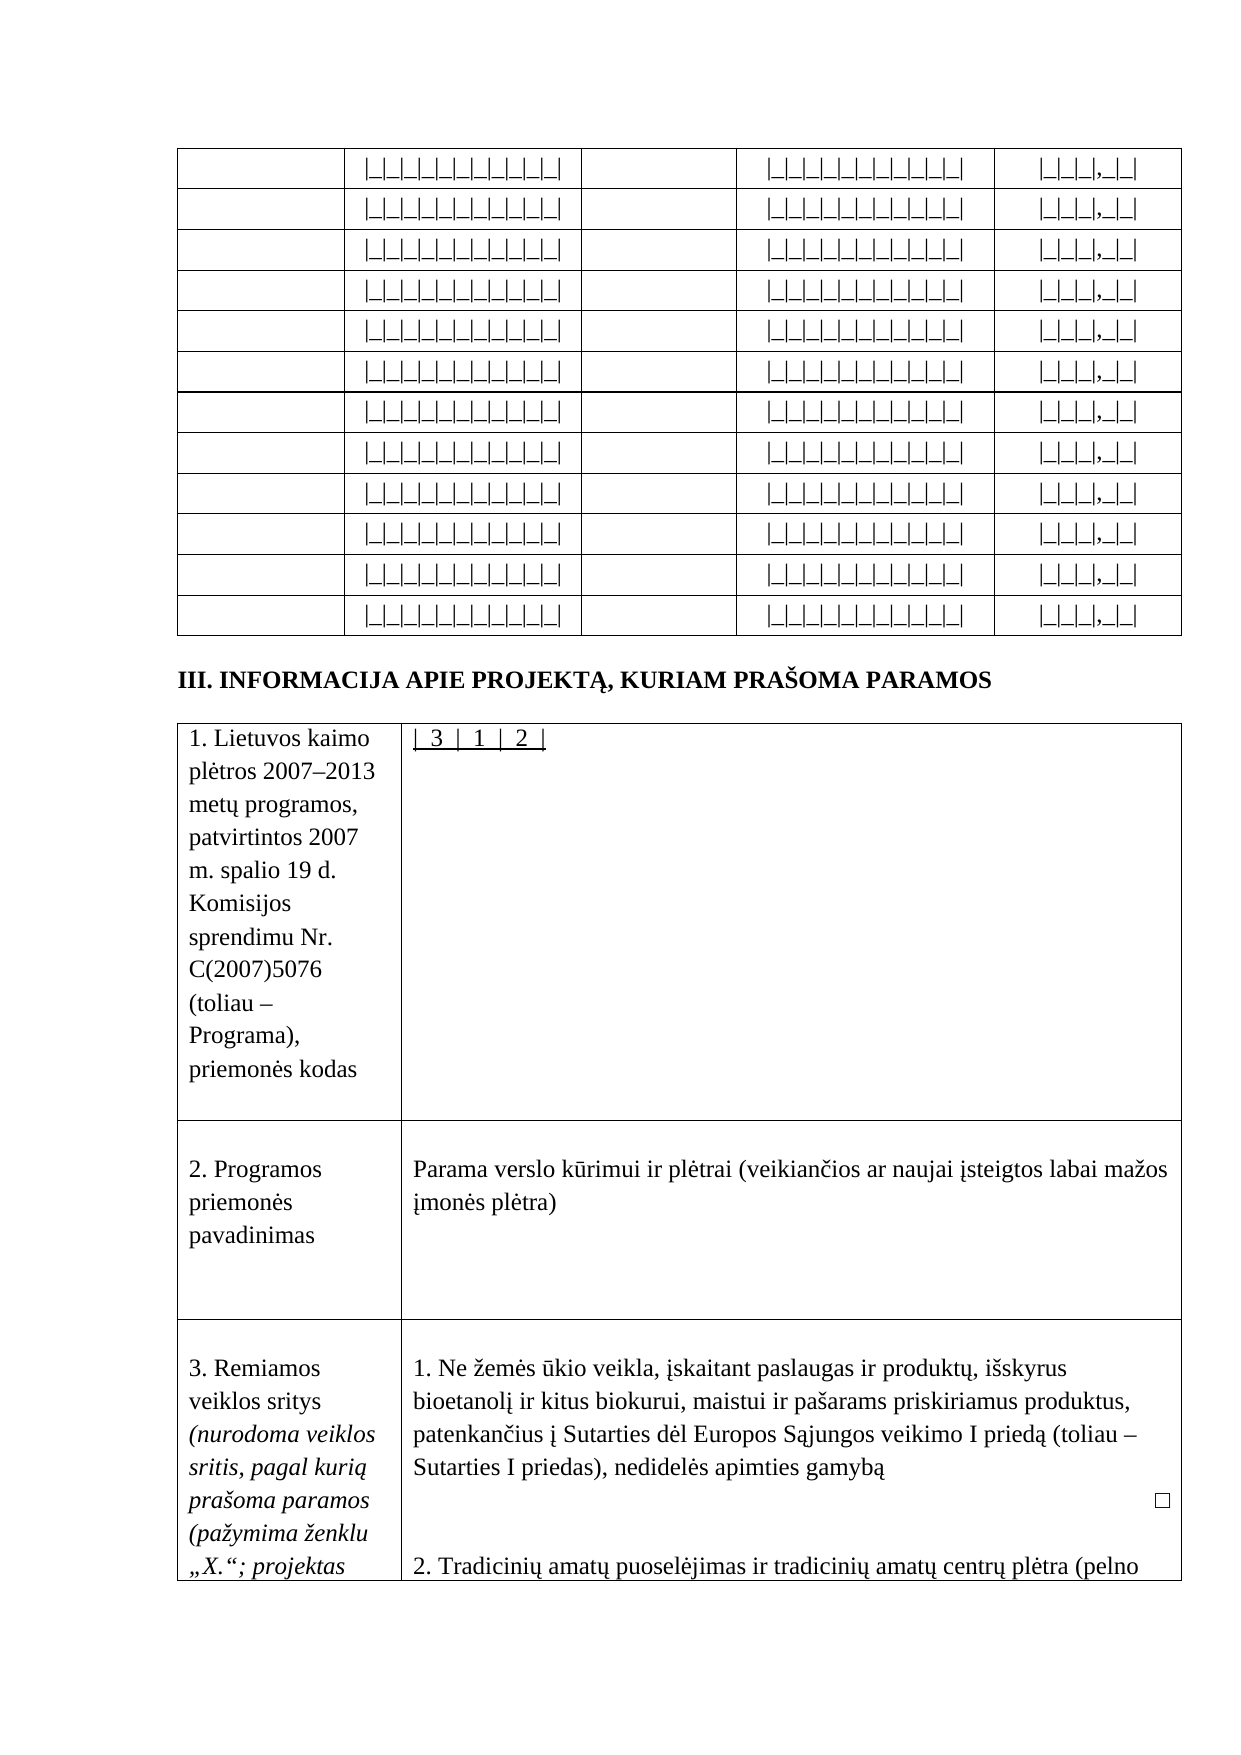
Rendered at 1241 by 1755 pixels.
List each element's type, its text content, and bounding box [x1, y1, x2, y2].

table_cell |_|_|_|_|_|_|_|_|_|_|_| [737, 393, 994, 432]
table_cell [178, 271, 344, 310]
table_cell Parama verslo kūrimui ir plėtrai (veikiančios ar naujai įsteigtos labai mažos įmonės plėtra) [402, 1121, 1181, 1319]
table_cell [582, 189, 736, 229]
table_cell [582, 555, 736, 594]
text III. INFORMACIJA APIE PROJEKTĄ, KURIAM PRAŠOMA PARAMOS [177, 665, 1181, 694]
table_cell |_|_|_|,_|_| [995, 189, 1181, 229]
table_cell |_|_|_|_|_|_|_|_|_|_|_| [345, 555, 581, 594]
table_cell |_|_|_|_|_|_|_|_|_|_|_| [345, 433, 581, 473]
table_cell [178, 474, 344, 513]
table_cell |_|_|_|,_|_| [995, 149, 1181, 188]
table_cell [582, 514, 736, 554]
table_cell 2. Programos priemonės pavadinimas [178, 1121, 401, 1319]
table_cell [178, 230, 344, 269]
table_cell |_|_|_|_|_|_|_|_|_|_|_| [345, 393, 581, 432]
table_cell |_|_|_|_|_|_|_|_|_|_|_| [737, 514, 994, 554]
table_cell [582, 433, 736, 473]
table_cell [582, 352, 736, 391]
table_cell [178, 514, 344, 554]
table_cell [582, 393, 736, 432]
table_cell [582, 149, 736, 188]
table_cell [582, 474, 736, 513]
table_cell [178, 149, 344, 188]
table_cell |_|_|_|_|_|_|_|_|_|_|_| [737, 433, 994, 473]
table_header 1. Lietuvos kaimo plėtros 2007–2013 metų programos, patvirtintos 2007 m. spalio 19 d. Komisijos sprendimu Nr. C(2007)5076 (toliau – Programa), priemonės kodas [178, 724, 401, 1120]
table_cell [582, 230, 736, 269]
table_header |_3_|_1_|_2_| [402, 724, 1181, 1120]
table_cell |_|_|_|_|_|_|_|_|_|_|_| [737, 271, 994, 310]
table_cell |_|_|_|_|_|_|_|_|_|_|_| [737, 149, 994, 188]
table_cell |_|_|_|,_|_| [995, 555, 1181, 594]
table_cell |_|_|_|_|_|_|_|_|_|_|_| [345, 514, 581, 554]
table_cell |_|_|_|_|_|_|_|_|_|_|_| [345, 271, 581, 310]
table_cell 1. Ne žemės ūkio veikla, įskaitant paslaugas ir produktų, išskyrus bioetanolį ir kitus biokurui, maistui ir pašarams priskiriamus produktus, patenkančius į Sutarties dėl Europos Sąjungos veikimo I priedą (toliau – Sutarties I priedas), nedidelės apimties gamybą □ 2. Tradicinių amatų puoselėjimas ir tradicinių amatų centrų plėtra (pelno [402, 1320, 1181, 1580]
table_cell |_|_|_|_|_|_|_|_|_|_|_| [345, 189, 581, 229]
table_cell |_|_|_|,_|_| [995, 311, 1181, 351]
table_cell |_|_|_|_|_|_|_|_|_|_|_| [737, 189, 994, 229]
table_cell [178, 596, 344, 635]
table_cell |_|_|_|_|_|_|_|_|_|_|_| [345, 230, 581, 269]
table_cell |_|_|_|,_|_| [995, 393, 1181, 432]
table_cell |_|_|_|,_|_| [995, 352, 1181, 391]
table_cell |_|_|_|_|_|_|_|_|_|_|_| [737, 474, 994, 513]
table_cell |_|_|_|_|_|_|_|_|_|_|_| [345, 596, 581, 635]
table_cell [178, 393, 344, 432]
table_cell |_|_|_|_|_|_|_|_|_|_|_| [345, 311, 581, 351]
table_cell |_|_|_|_|_|_|_|_|_|_|_| [737, 352, 994, 391]
table_cell [582, 311, 736, 351]
table_cell [178, 311, 344, 351]
table_cell |_|_|_|,_|_| [995, 433, 1181, 473]
table_cell |_|_|_|_|_|_|_|_|_|_|_| [737, 230, 994, 269]
table_cell |_|_|_|_|_|_|_|_|_|_|_| [345, 474, 581, 513]
table_cell [178, 433, 344, 473]
table_cell |_|_|_|_|_|_|_|_|_|_|_| [737, 555, 994, 594]
table_cell |_|_|_|,_|_| [995, 514, 1181, 554]
table_cell |_|_|_|_|_|_|_|_|_|_|_| [345, 149, 581, 188]
table_cell |_|_|_|,_|_| [995, 230, 1181, 269]
table_cell |_|_|_|,_|_| [995, 271, 1181, 310]
table_cell [178, 555, 344, 594]
table_cell [582, 271, 736, 310]
table_cell |_|_|_|_|_|_|_|_|_|_|_| [345, 352, 581, 391]
table_cell |_|_|_|_|_|_|_|_|_|_|_| [737, 596, 994, 635]
table_cell [178, 352, 344, 391]
table_cell |_|_|_|,_|_| [995, 596, 1181, 635]
table_cell 3. Remiamos veiklos sritys (nurodoma veiklos sritis, pagal kurią prašoma paramos (pažymima ženklu „X.“; projektas [178, 1320, 401, 1580]
table_cell |_|_|_|_|_|_|_|_|_|_|_| [737, 311, 994, 351]
table_cell [178, 189, 344, 229]
table_cell [582, 596, 736, 635]
table_cell |_|_|_|,_|_| [995, 474, 1181, 513]
